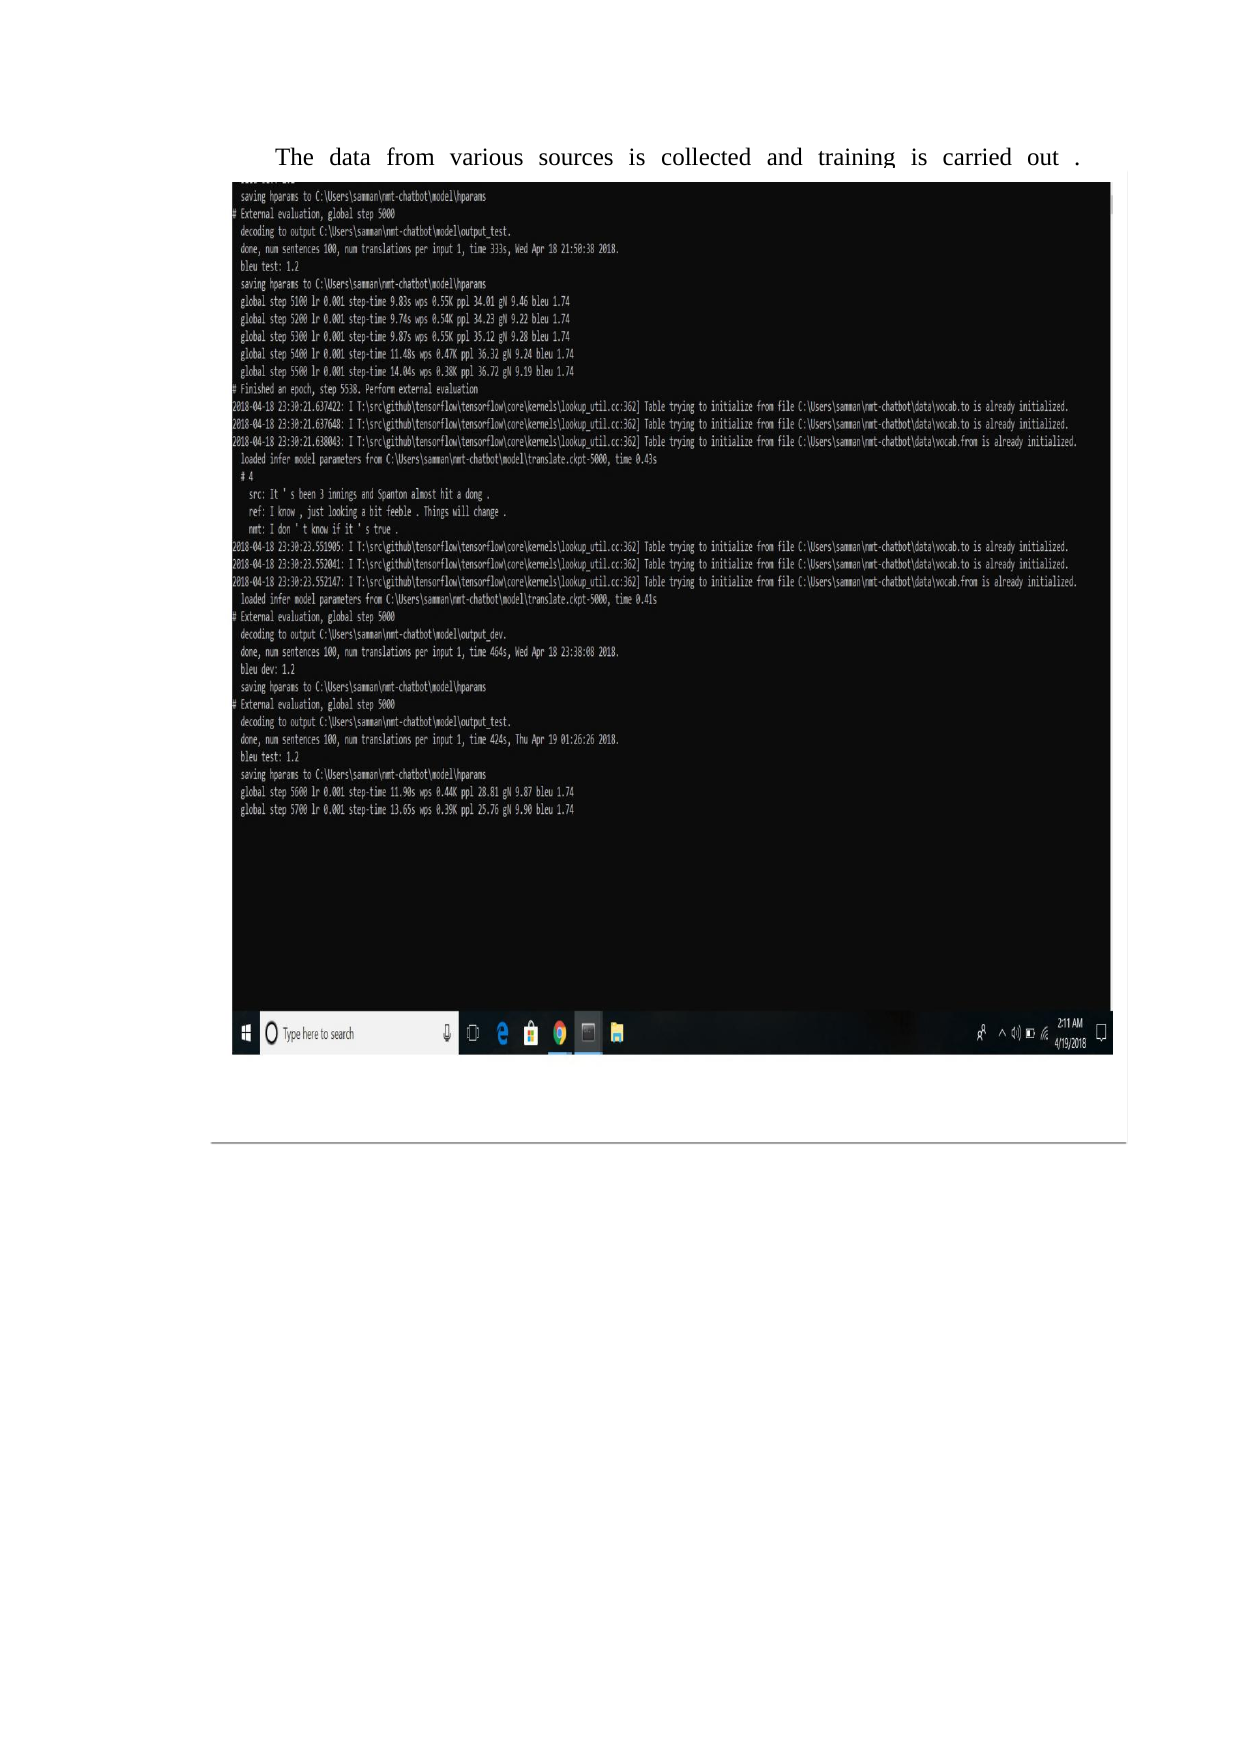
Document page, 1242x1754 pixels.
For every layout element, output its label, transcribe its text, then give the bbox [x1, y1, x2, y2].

text The data from various sources is collected and training is carried out . [225, 142, 1081, 168]
picture [225, 182, 1113, 1128]
